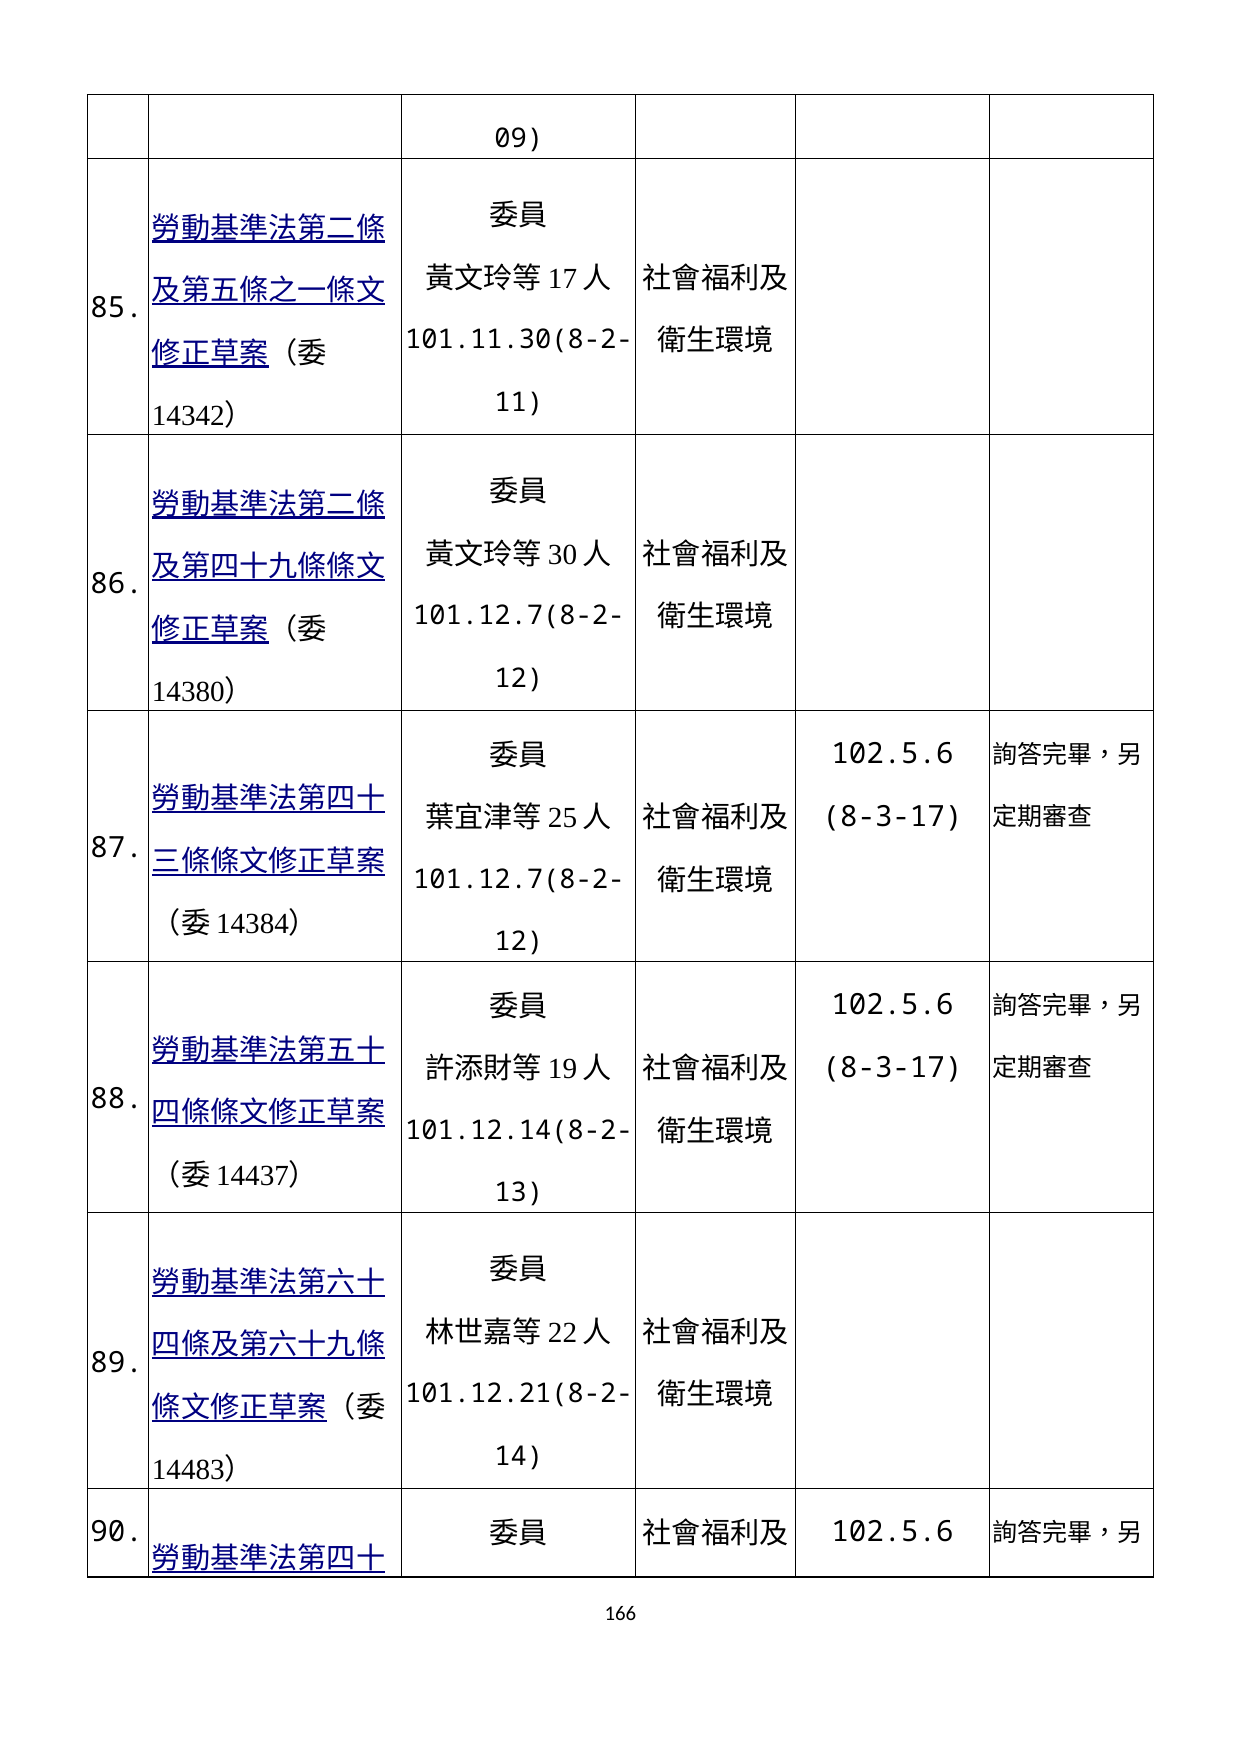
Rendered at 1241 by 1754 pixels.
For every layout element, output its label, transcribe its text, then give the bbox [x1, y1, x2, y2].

table_cell 勞動基準法第五十四條條文修正草案（委14437） [149, 962, 401, 1212]
table_cell [796, 1213, 989, 1488]
table_cell [149, 95, 401, 158]
table_cell [88, 962, 148, 1212]
table_cell 委員 林世嘉等22人101.12.21(8-2-14) [402, 1213, 635, 1488]
table_cell [796, 435, 989, 710]
table_cell 勞動基準法第六十四條及第六十九條條文修正草案（委14483） [149, 1213, 401, 1488]
table_cell [636, 95, 795, 158]
table_cell 勞動基準法第四十 [149, 1489, 401, 1576]
table_cell 09) [402, 95, 635, 158]
table_cell 社會福利及衛生環境 [636, 435, 795, 710]
table_cell 詢答完畢，另定期審查 [990, 711, 1153, 961]
table_cell [990, 1213, 1153, 1488]
table_cell 委員 黃文玲等17人101.11.30(8-2-11) [402, 159, 635, 434]
table_cell [990, 435, 1153, 710]
table_cell 勞動基準法第二條及第四十九條條文修正草案（委14380） [149, 435, 401, 710]
table_cell 勞動基準法第二條及第五條之一條文修正草案（委14342） [149, 159, 401, 434]
table_cell [88, 435, 148, 710]
table_cell [796, 95, 989, 158]
table_cell 委員 [402, 1489, 635, 1576]
table_cell [88, 711, 148, 961]
table_cell 委員 許添財等19人101.12.14(8-2-13) [402, 962, 635, 1212]
table_cell 社會福利及衛生環境 [636, 159, 795, 434]
table_cell [990, 159, 1153, 434]
table_cell 社會福利及衛生環境 [636, 711, 795, 961]
table_cell [88, 95, 148, 158]
table_cell 102.5.6 (8-3-17) [796, 711, 989, 961]
table_cell 社會福利及衛生環境 [636, 962, 795, 1212]
table_cell 委員 葉宜津等25人101.12.7(8-2-12) [402, 711, 635, 961]
table_cell 詢答完畢，另定期審查 [990, 962, 1153, 1212]
table_cell [796, 159, 989, 434]
table_cell [990, 95, 1153, 158]
table_cell 102.5.6 (8-3-17) [796, 962, 989, 1212]
table_cell [88, 1489, 148, 1576]
table_cell 委員 黃文玲等30人101.12.7(8-2-12) [402, 435, 635, 710]
table_cell 社會福利及衛生環境 [636, 1213, 795, 1488]
table_cell [88, 159, 148, 434]
table_cell 詢答完畢，另 [990, 1489, 1153, 1576]
table_cell [88, 1213, 148, 1488]
table_cell 勞動基準法第四十三條條文修正草案（委14384） [149, 711, 401, 961]
table_cell 社會福利及 [636, 1489, 795, 1576]
table_cell 102.5.6 [796, 1489, 989, 1576]
